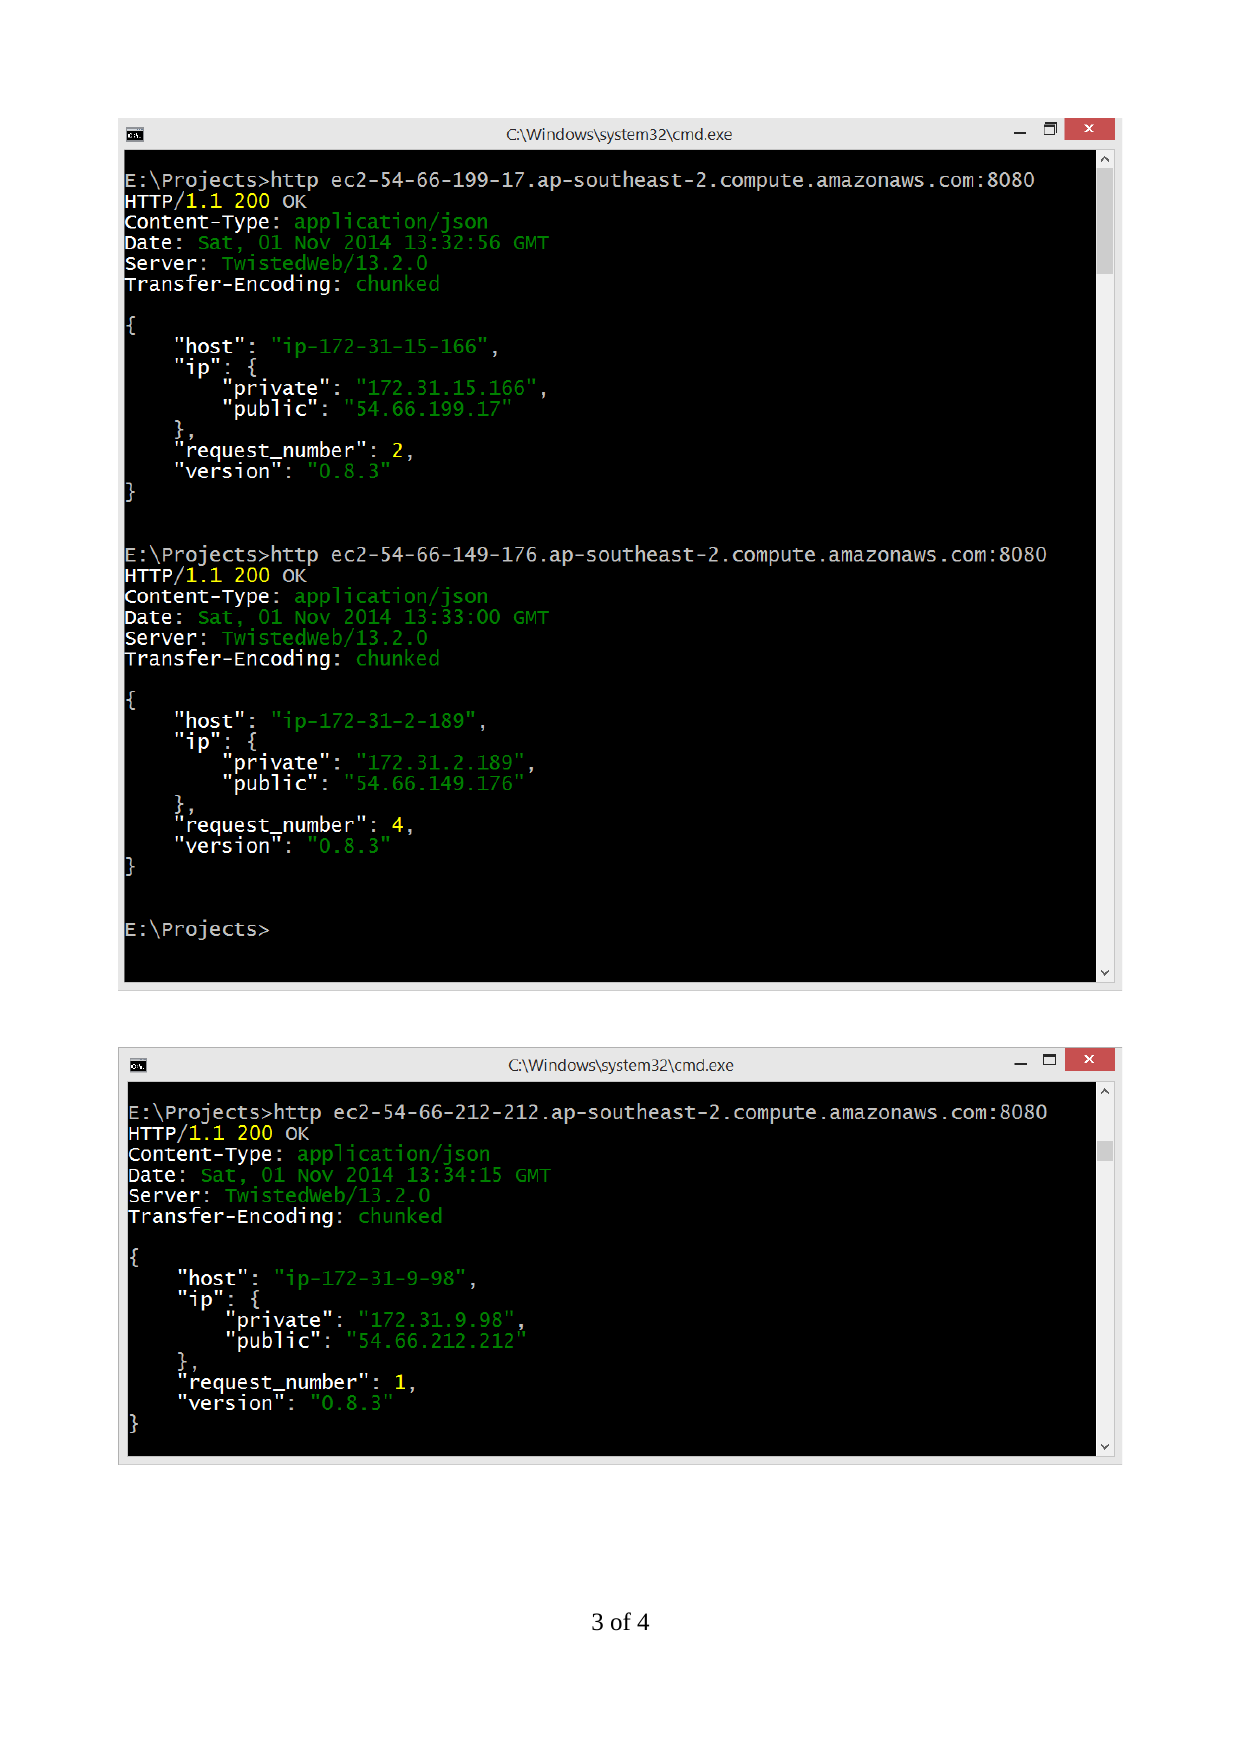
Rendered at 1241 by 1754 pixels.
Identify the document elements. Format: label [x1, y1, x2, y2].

picture [118, 1047, 1123, 1465]
picture [118, 118, 1123, 991]
